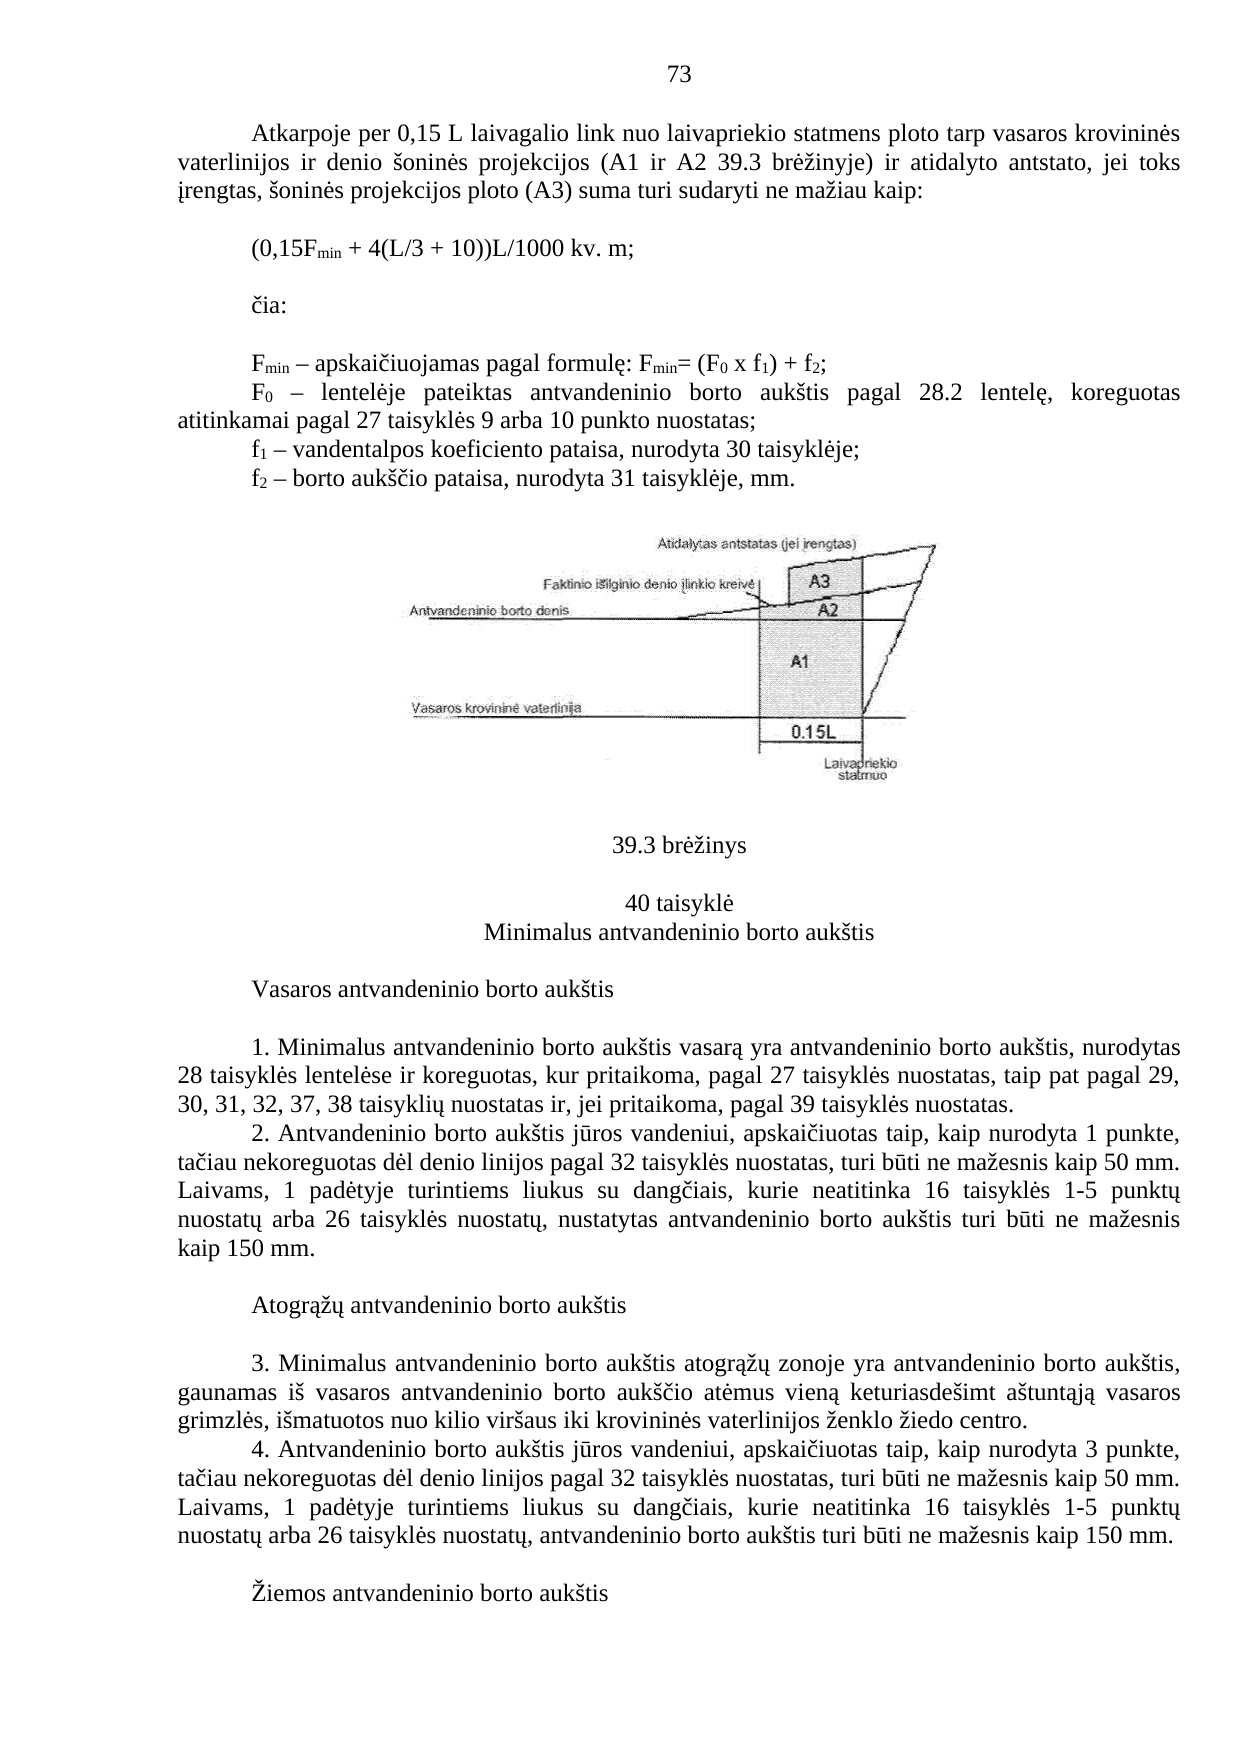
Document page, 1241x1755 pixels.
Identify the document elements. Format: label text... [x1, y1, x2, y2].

text Žiemos antvandeninio borto aukštis [177, 1578, 1181, 1607]
text (0,15Fmin + 4(L/3 + 10))L/1000 kv. m; [177, 233, 1181, 262]
text f1 – vandentalpos koeficiento pataisa, nurodyta 30 taisyklėje; [177, 434, 1181, 463]
text 4. Antvandeninio borto aukštis jūros vandeniui, apskaičiuotas taip, kaip nurodyta 3 punkte, tačiau nekoreguotas dėl denio linijos pagal 32 taisyklės nuostatas, turi būti ne mažesnis kaip 50 mm. Laivams, 1 padėtyje turintiems liukus su dangčiais, kurie neatitinka 16 taisyklės 1-5 punktų nuostatų arba 26 taisyklės nuostatų, antvandeninio borto aukštis turi būti ne mažesnis kaip 150 mm. [177, 1434, 1181, 1549]
text Fmin – apskaičiuojamas pagal formulę: Fmin= (F0 x f1) + f2; [177, 348, 1181, 377]
text Minimalus antvandeninio borto aukštis [177, 917, 1181, 946]
text 39.3 brėžinys [177, 831, 1181, 859]
text 3. Minimalus antvandeninio borto aukštis atogrąžų zonoje yra antvandeninio borto aukštis, gaunamas iš vasaros antvandeninio borto aukščio atėmus vieną keturiasdešimt aštuntąją vasaros grimzlės, išmatuotos nuo kilio viršaus iki krovininės vaterlinijos ženklo žiedo centro. [177, 1348, 1181, 1434]
text 40 taisyklė [177, 888, 1181, 917]
text 1. Minimalus antvandeninio borto aukštis vasarą yra antvandeninio borto aukštis, nurodytas 28 taisyklės lentelėse ir koreguotas, kur pritaikoma, pagal 27 taisyklės nuostatas, taip pat pagal 29, 30, 31, 32, 37, 38 taisyklių nuostatas ir, jei pritaikoma, pagal 39 taisyklės nuostatas. [177, 1032, 1181, 1118]
text Vasaros antvandeninio borto aukštis [177, 974, 1181, 1003]
text Atogrąžų antvandeninio borto aukštis [177, 1291, 1181, 1319]
text f2 – borto aukščio pataisa, nurodyta 31 taisyklėje, mm. [177, 463, 1181, 492]
text Atkarpoje per 0,15 L laivagalio link nuo laivapriekio statmens ploto tarp vasaros krovininės vaterlinijos ir denio šoninės projekcijos (A1 ir A2 39.3 brėžinyje) ir atidalyto antstato, jei toks įrengtas, šoninės projekcijos ploto (A3) suma turi sudaryti ne mažiau kaip: [177, 118, 1181, 204]
text F0 – lentelėje pateiktas antvandeninio borto aukštis pagal 28.2 lentelę, koreguotas atitinkamai pagal 27 taisyklės 9 arba 10 punkto nuostatas; [177, 377, 1181, 434]
text 2. Antvandeninio borto aukštis jūros vandeniui, apskaičiuotas taip, kaip nurodyta 1 punkte, tačiau nekoreguotas dėl denio linijos pagal 32 taisyklės nuostatas, turi būti ne mažesnis kaip 50 mm. Laivams, 1 padėtyje turintiems liukus su dangčiais, kurie neatitinka 16 taisyklės 1-5 punktų nuostatų arba 26 taisyklės nuostatų, nustatytas antvandeninio borto aukštis turi būti ne mažesnis kaip 150 mm. [177, 1118, 1181, 1262]
text čia: [177, 291, 1181, 319]
